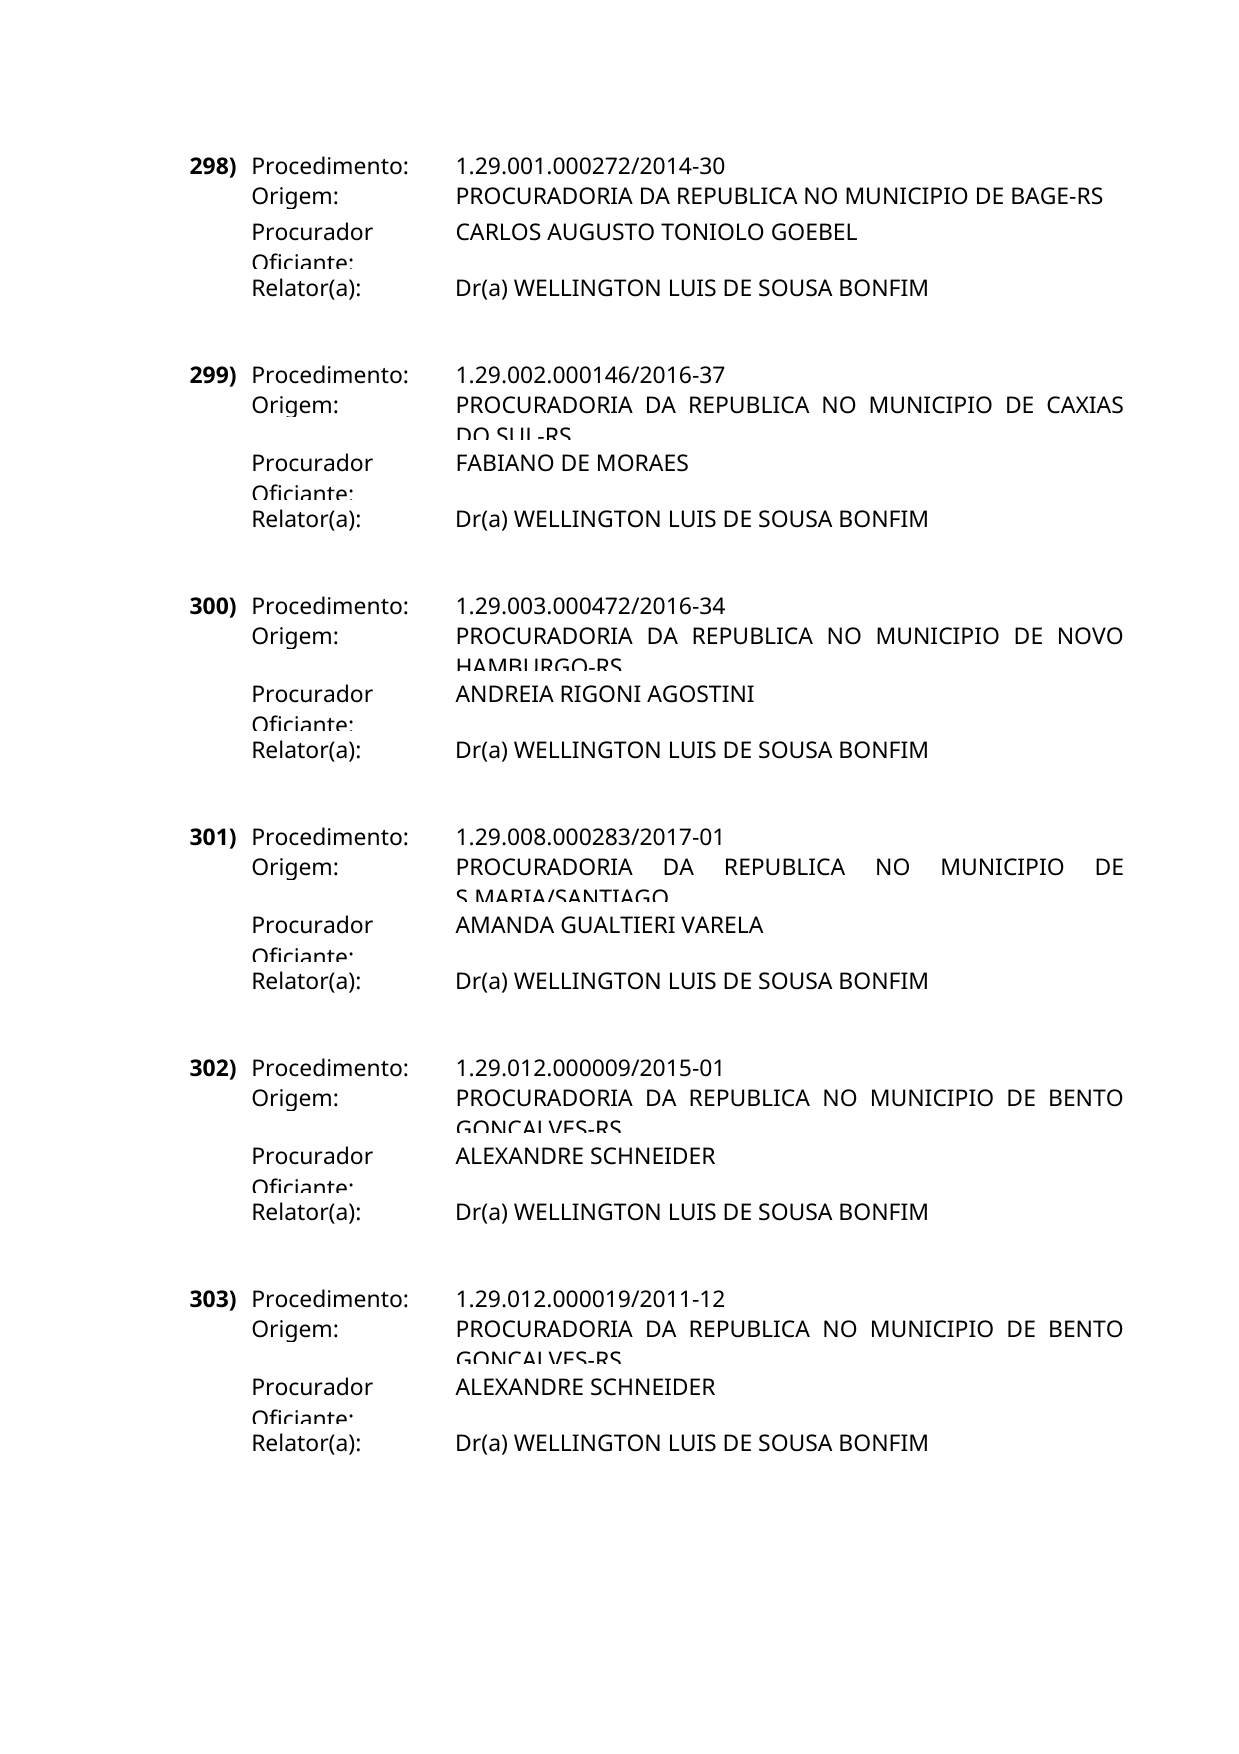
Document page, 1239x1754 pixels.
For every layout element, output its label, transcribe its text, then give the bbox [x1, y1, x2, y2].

table_cell Origem: [251, 1313, 455, 1341]
table_cell [1125, 764, 1239, 821]
table_cell [189, 909, 251, 960]
table_cell [1125, 1364, 1239, 1371]
table_cell [189, 389, 251, 417]
table_cell AMANDA GUALTIERI VARELA [455, 909, 1124, 960]
table_header [0, 0, 189, 150]
table_header Dr(a) WELLINGTON LUIS DE SOUSA BONFIM [455, 503, 1122, 531]
table_cell ALEXANDRE SCHNEIDER [455, 1371, 1124, 1422]
table_cell 1.29.001.000272/2014-30 [455, 150, 1124, 178]
table_cell 301) [189, 821, 251, 849]
table_cell [1125, 417, 1239, 439]
table_cell [189, 209, 251, 216]
table_cell 1.29.008.000283/2017-01 [455, 821, 1124, 849]
table_cell 300) [189, 590, 251, 618]
table_cell [1125, 648, 1239, 671]
table_cell [1125, 1140, 1239, 1191]
table_cell [0, 209, 189, 216]
table_cell Procurador Oficiante: [251, 678, 455, 731]
table_cell FABIANO DE MORAES [455, 447, 1124, 498]
table_header Dr(a) WELLINGTON LUIS DE SOUSA BONFIM [455, 965, 1122, 993]
table_header [189, 0, 251, 150]
table_cell Procedimento: [251, 359, 455, 387]
table_cell Origem: [251, 620, 455, 648]
table_cell [251, 1341, 455, 1364]
table_cell [1125, 209, 1239, 216]
table_cell [251, 1110, 455, 1133]
table_cell [189, 1140, 251, 1191]
table_cell [1125, 1283, 1239, 1311]
table_cell Procurador Oficiante: [251, 1140, 455, 1193]
table_cell [0, 1052, 189, 1080]
table_cell Procurador Oficiante: [251, 1371, 455, 1424]
table_cell [189, 447, 251, 498]
table_cell [1125, 302, 1239, 358]
table_cell ANDREIA RIGONI AGOSTINI [455, 678, 1124, 729]
table_cell [189, 1427, 251, 1457]
table_cell [251, 879, 455, 902]
table_cell Origem: [251, 1082, 455, 1110]
table_cell [189, 965, 251, 995]
table_header Dr(a) WELLINGTON LUIS DE SOUSA BONFIM [455, 272, 1122, 300]
table_cell Procedimento: [251, 821, 455, 849]
table_cell [1125, 734, 1239, 764]
table_cell [189, 902, 251, 909]
table_cell Procurador Oficiante: [251, 909, 455, 962]
table_cell Procedimento: [251, 150, 455, 178]
table_cell [1125, 150, 1239, 178]
table_cell [189, 648, 251, 671]
table_cell [1125, 678, 1239, 729]
table_cell [0, 1140, 189, 1191]
table_cell [1125, 995, 1239, 1052]
table_cell [251, 302, 455, 358]
table_cell [1125, 1052, 1239, 1080]
table_cell [0, 359, 189, 387]
table_cell [0, 995, 189, 1052]
table_cell [1125, 447, 1239, 498]
table_cell [189, 1364, 251, 1371]
table_cell [251, 440, 455, 447]
table_cell [1125, 1371, 1239, 1422]
table_cell PROCURADORIA DA REPUBLICA NO MUNICIPIO DE CAXIAS DO SUL-RS [455, 389, 1124, 439]
table_cell 1.29.012.000019/2011-12 [455, 1283, 1124, 1311]
table_cell [1125, 1110, 1239, 1133]
table_cell [189, 1226, 251, 1283]
table_cell 1.29.003.000472/2016-34 [455, 590, 1124, 618]
table_cell [0, 1364, 189, 1371]
table_cell [455, 995, 1124, 1052]
table_cell [0, 1427, 189, 1457]
table_cell [0, 879, 189, 902]
table_cell [189, 1196, 251, 1226]
table_cell [1125, 620, 1239, 648]
table_cell [0, 216, 189, 267]
table_cell [455, 1226, 1124, 1283]
table_cell [189, 764, 251, 821]
table_cell [251, 209, 455, 216]
table_cell [1125, 272, 1239, 302]
table_cell [189, 216, 251, 267]
table_header [455, 0, 1124, 150]
table_cell [0, 302, 189, 358]
table_cell [0, 1110, 189, 1133]
table_cell [1125, 1427, 1239, 1457]
table_cell [0, 590, 189, 618]
table_cell [0, 648, 189, 671]
table_cell [0, 503, 189, 533]
table_cell [1125, 1341, 1239, 1364]
table_cell [251, 1364, 455, 1371]
table_cell 1.29.002.000146/2016-37 [455, 359, 1124, 387]
table_cell Procedimento: [251, 590, 455, 618]
table_cell [189, 180, 251, 208]
table_cell [1125, 359, 1239, 387]
table_cell [1125, 180, 1239, 208]
table_cell [0, 180, 189, 208]
table_cell [455, 1364, 1124, 1371]
table_cell Procurador Oficiante: [251, 447, 455, 499]
table_cell [0, 1371, 189, 1422]
table_cell [251, 648, 455, 671]
table_header Relator(a): [251, 272, 455, 300]
table_cell 302) [189, 1052, 251, 1080]
table_cell [189, 302, 251, 358]
table_cell [0, 1226, 189, 1283]
table_cell [0, 447, 189, 498]
table_header Dr(a) WELLINGTON LUIS DE SOUSA BONFIM [455, 1196, 1122, 1224]
table_header Relator(a): [251, 1427, 455, 1455]
table_cell [251, 764, 455, 821]
table_cell [1125, 1082, 1239, 1110]
table_cell [455, 671, 1124, 678]
table_cell Origem: [251, 389, 455, 417]
table_cell [251, 533, 455, 589]
table_cell [189, 1133, 251, 1140]
table_header [1125, 0, 1239, 150]
table_cell [1125, 389, 1239, 417]
table_cell [1125, 902, 1239, 909]
table_cell [0, 417, 189, 439]
table_cell [189, 503, 251, 533]
table_cell [1125, 879, 1239, 902]
table_cell [189, 734, 251, 764]
table_cell [189, 417, 251, 439]
table_cell [0, 965, 189, 995]
table_cell [189, 671, 251, 678]
table_cell [455, 440, 1124, 447]
table_cell [189, 620, 251, 648]
table_cell [1125, 821, 1239, 849]
table_cell [189, 678, 251, 729]
table_cell Procedimento: [251, 1052, 455, 1080]
table_header Relator(a): [251, 965, 455, 993]
table_cell [455, 1133, 1124, 1140]
table_cell [251, 1226, 455, 1283]
table_cell [189, 440, 251, 447]
table_header Dr(a) WELLINGTON LUIS DE SOUSA BONFIM [455, 1427, 1122, 1455]
table_cell [0, 734, 189, 764]
table_cell [189, 879, 251, 902]
table_cell ALEXANDRE SCHNEIDER [455, 1140, 1124, 1191]
table_cell [251, 902, 455, 909]
table_cell [189, 1371, 251, 1422]
table_cell Procurador Oficiante: [251, 216, 455, 268]
table_cell [0, 1283, 189, 1311]
table_cell PROCURADORIA DA REPUBLICA NO MUNICIPIO DE BENTO GONCALVES-RS [455, 1082, 1124, 1133]
table_cell [189, 995, 251, 1052]
table_cell Origem: [251, 180, 455, 208]
table_cell [0, 821, 189, 849]
table_cell [455, 533, 1124, 589]
table_cell PROCURADORIA DA REPUBLICA NO MUNICIPIO DE BAGE-RS [455, 180, 1124, 208]
table_header Relator(a): [251, 734, 455, 762]
table_cell PROCURADORIA DA REPUBLICA NO MUNICIPIO DE S.MARIA/SANTIAGO [455, 851, 1124, 902]
table_cell 298) [189, 150, 251, 178]
table_cell [1125, 216, 1239, 267]
table_cell [1125, 533, 1239, 589]
table_cell [0, 620, 189, 648]
table_header Relator(a): [251, 1196, 455, 1224]
table_cell [251, 1133, 455, 1140]
table_header Relator(a): [251, 503, 455, 531]
table_cell [1125, 965, 1239, 995]
table_cell [1125, 503, 1239, 533]
table_cell 1.29.012.000009/2015-01 [455, 1052, 1124, 1080]
table_cell [1125, 671, 1239, 678]
table_cell [189, 1082, 251, 1110]
table_cell [0, 150, 189, 178]
table_cell [0, 851, 189, 879]
table_cell [455, 764, 1124, 821]
table_cell [189, 1313, 251, 1341]
table_cell [1125, 1196, 1239, 1226]
table_cell [455, 302, 1124, 358]
table_cell [455, 902, 1124, 909]
table_cell [1125, 909, 1239, 960]
table_cell [1125, 1133, 1239, 1140]
table_cell [251, 417, 455, 439]
table_cell [455, 209, 1124, 216]
table_cell [0, 902, 189, 909]
table_cell [0, 1082, 189, 1110]
table_cell [189, 1341, 251, 1364]
table_cell [251, 671, 455, 678]
table_cell [0, 1133, 189, 1140]
table_cell [0, 272, 189, 302]
table_cell [189, 1110, 251, 1133]
table_cell [1125, 1313, 1239, 1341]
table_header [251, 0, 455, 150]
table_cell 299) [189, 359, 251, 387]
table_header Dr(a) WELLINGTON LUIS DE SOUSA BONFIM [455, 734, 1122, 762]
table_cell PROCURADORIA DA REPUBLICA NO MUNICIPIO DE NOVO HAMBURGO-RS [455, 620, 1124, 671]
table_cell 303) [189, 1283, 251, 1311]
table_cell [0, 389, 189, 417]
table_cell [251, 995, 455, 1052]
table_cell [0, 1341, 189, 1364]
table_cell [1125, 1226, 1239, 1283]
table_cell [189, 533, 251, 589]
table_cell [0, 909, 189, 960]
table_cell [1125, 440, 1239, 447]
table_cell Origem: [251, 851, 455, 879]
table_cell CARLOS AUGUSTO TONIOLO GOEBEL [455, 216, 1124, 267]
table_cell [0, 764, 189, 821]
table_cell [0, 678, 189, 729]
table_cell [0, 1196, 189, 1226]
table_cell [0, 533, 189, 589]
table_cell Procedimento: [251, 1283, 455, 1311]
table_cell [1125, 590, 1239, 618]
table_cell PROCURADORIA DA REPUBLICA NO MUNICIPIO DE BENTO GONCALVES-RS [455, 1313, 1124, 1364]
table_cell [1125, 851, 1239, 879]
table_cell [189, 272, 251, 302]
table_cell [0, 440, 189, 447]
table_cell [189, 851, 251, 879]
table_cell [0, 1313, 189, 1341]
table_cell [0, 671, 189, 678]
